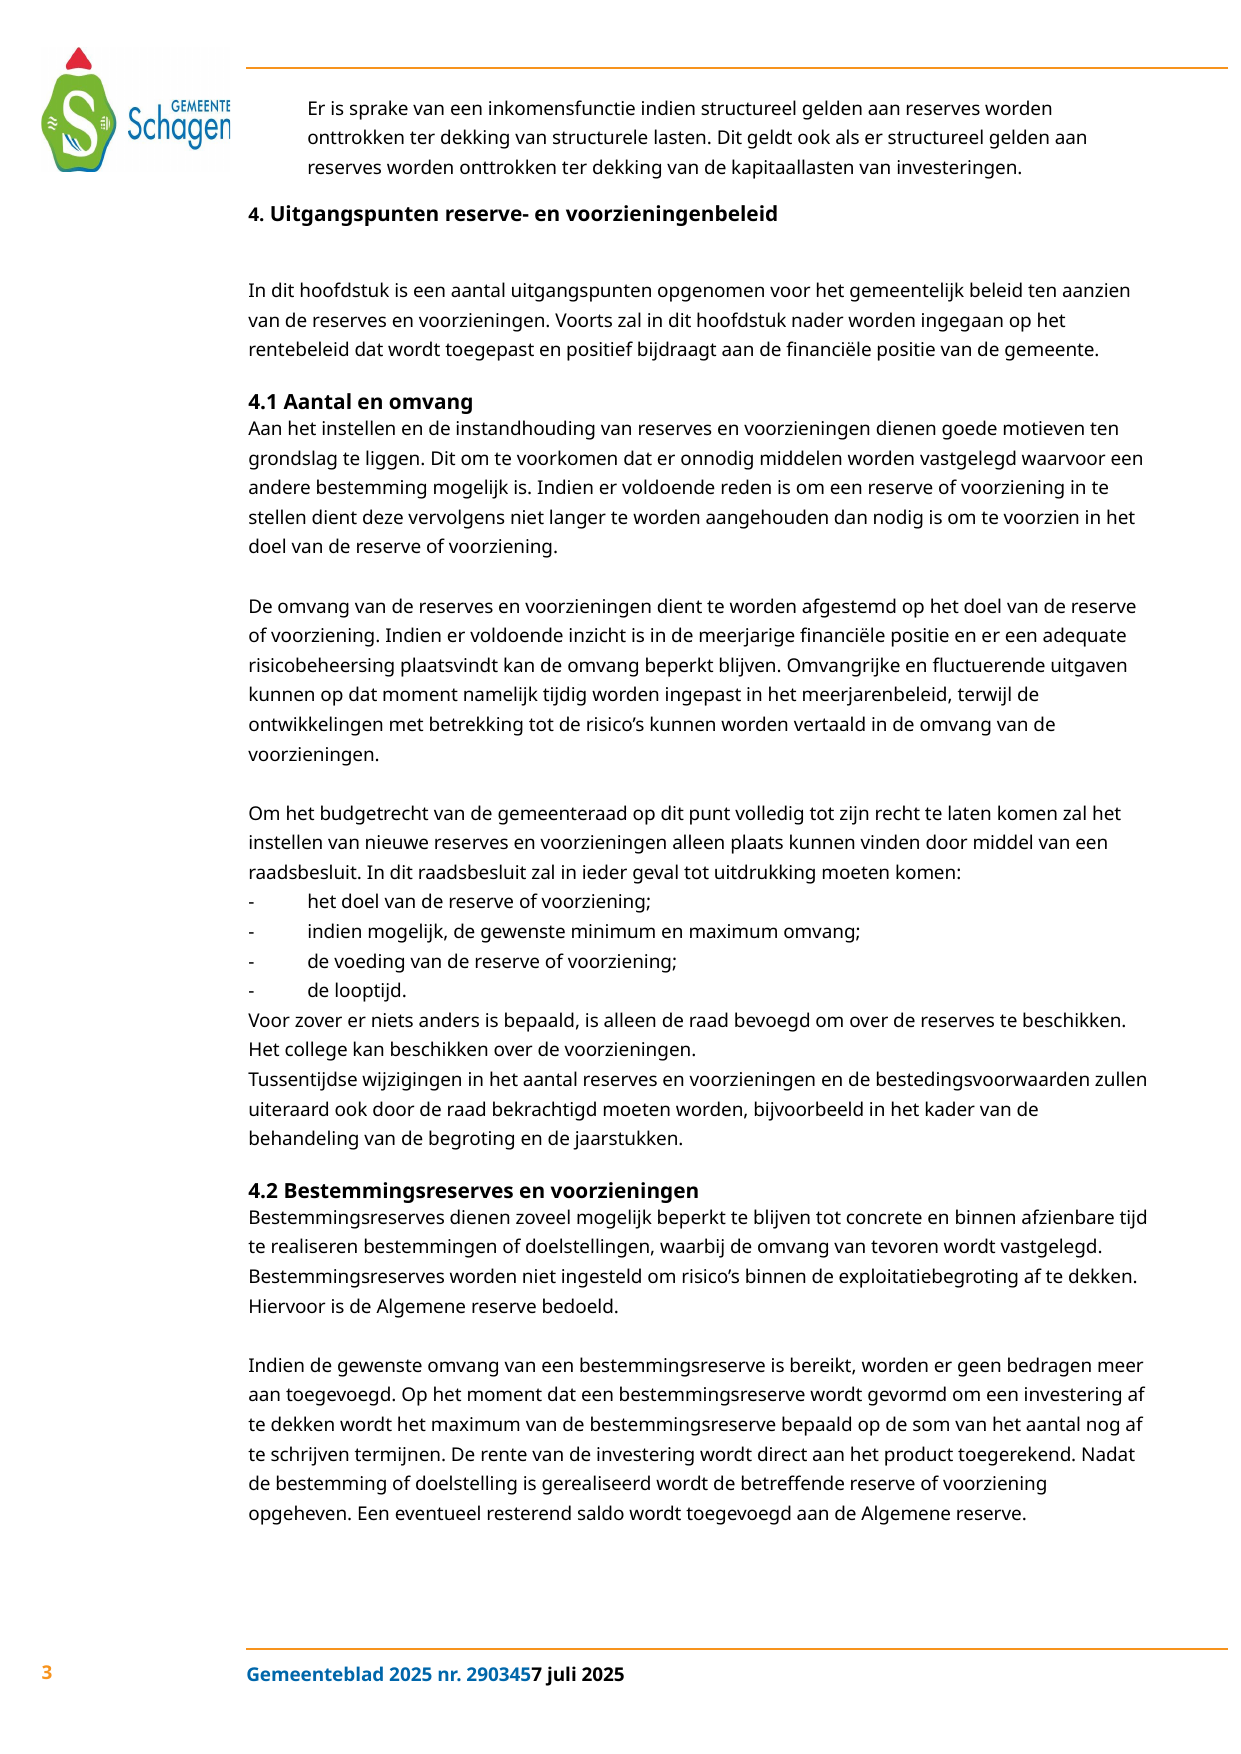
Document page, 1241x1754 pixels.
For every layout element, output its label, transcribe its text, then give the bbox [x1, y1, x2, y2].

text Bestemmingsreserves dienen zoveel mogelijk beperkt te blijven tot concrete en binnen afzienbare tijd te realiseren bestemmingen of doelstellingen, waarbij de omvang van tevoren wordt vastgelegd. Bestemmingsreserves worden niet ingesteld om risico’s binnen de exploitatiebegroting af te dekken. Hiervoor is de Algemene reserve bedoeld. [248, 1204, 1152, 1319]
picture [41, 47, 231, 172]
text Aan het instellen en de instandhouding van reserves en voorzieningen dienen goede motieven ten grondslag te liggen. Dit om te voorkomen dat er onnodig middelen worden vastgelegd waarvoor een andere bestemming mogelijk is. Indien er voldoende reden is om een reserve of voorziening in te stellen dient deze vervolgens niet langer te worden aangehouden dan nodig is om te voorzien in het doel van de reserve of voorziening. [248, 415, 1152, 559]
text 4.1 Aantal en omvang [248, 387, 1152, 415]
list indien mogelijk, de gewenste minimum en maximum omvang; [248, 918, 1152, 944]
text Tussentijdse wijzigingen in het aantal reserves en voorzieningen en de bestedingsvoorwaarden zullen uiteraard ook door de raad bekrachtigd moeten worden, bijvoorbeeld in het kader van de behandeling van de begroting en de jaarstukken. [248, 1066, 1152, 1151]
list Er is sprake van een inkomensfunctie indien structureel gelden aan reserves worden onttrokken ter dekking van structurele lasten. Dit geldt ook als er structureel gelden aan reserves worden onttrokken ter dekking van de kapitaallasten van investeringen. [248, 95, 1152, 180]
text In dit hoofdstuk is een aantal uitgangspunten opgenomen voor het gemeentelijk beleid ten aanzien van de reserves en voorzieningen. Voorts zal in dit hoofdstuk nader worden ingegaan op het rentebeleid dat wordt toegepast en positief bijdraagt aan de financiële positie van de gemeente. [248, 277, 1152, 362]
text 4.2 Bestemmingsreserves en voorzieningen [248, 1176, 1152, 1204]
text Indien de gewenste omvang van een bestemmingsreserve is bereikt, worden er geen bedragen meer aan toegevoegd. Op het moment dat een bestemmingsreserve wordt gevormd om een investering af te dekken wordt het maximum van de bestemmingsreserve bepaald op de som van het aantal nog af te schrijven termijnen. De rente van de investering wordt direct aan het product toegerekend. Nadat de bestemming of doelstelling is gerealiseerd wordt de betreffende reserve of voorziening opgeheven. Een eventueel resterend saldo wordt toegevoegd aan de Algemene reserve. [248, 1352, 1152, 1526]
text Voor zover er niets anders is bepaald, is alleen de raad bevoegd om over de reserves te beschikken. Het college kan beschikken over de voorzieningen. [248, 1007, 1152, 1062]
list het doel van de reserve of voorziening; [248, 889, 1152, 914]
text De omvang van de reserves en voorzieningen dient te worden afgestemd op het doel van de reserve of voorziening. Indien er voldoende inzicht is in de meerjarige financiële positie en er een adequate risicobeheersing plaatsvindt kan de omvang beperkt blijven. Omvangrijke en fluctuerende uitgaven kunnen op dat moment namelijk tijdig worden ingepast in het meerjarenbeleid, terwijl de ontwikkelingen met betrekking tot de risico’s kunnen worden vertaald in de omvang van de voorzieningen. [248, 593, 1152, 766]
list de looptijd. [248, 977, 1152, 1003]
list de voeding van de reserve of voorziening; [248, 948, 1152, 973]
text Om het budgetrecht van de gemeenteraad op dit punt volledig tot zijn recht te laten komen zal het instellen van nieuwe reserves en voorzieningen alleen plaats kunnen vinden door middel van een raadsbesluit. In dit raadsbesluit zal in ieder geval tot uitdrukking moeten komen: [248, 800, 1152, 885]
text 4. Uitgangspunten reserve- en voorzieningenbeleid [248, 199, 1152, 228]
